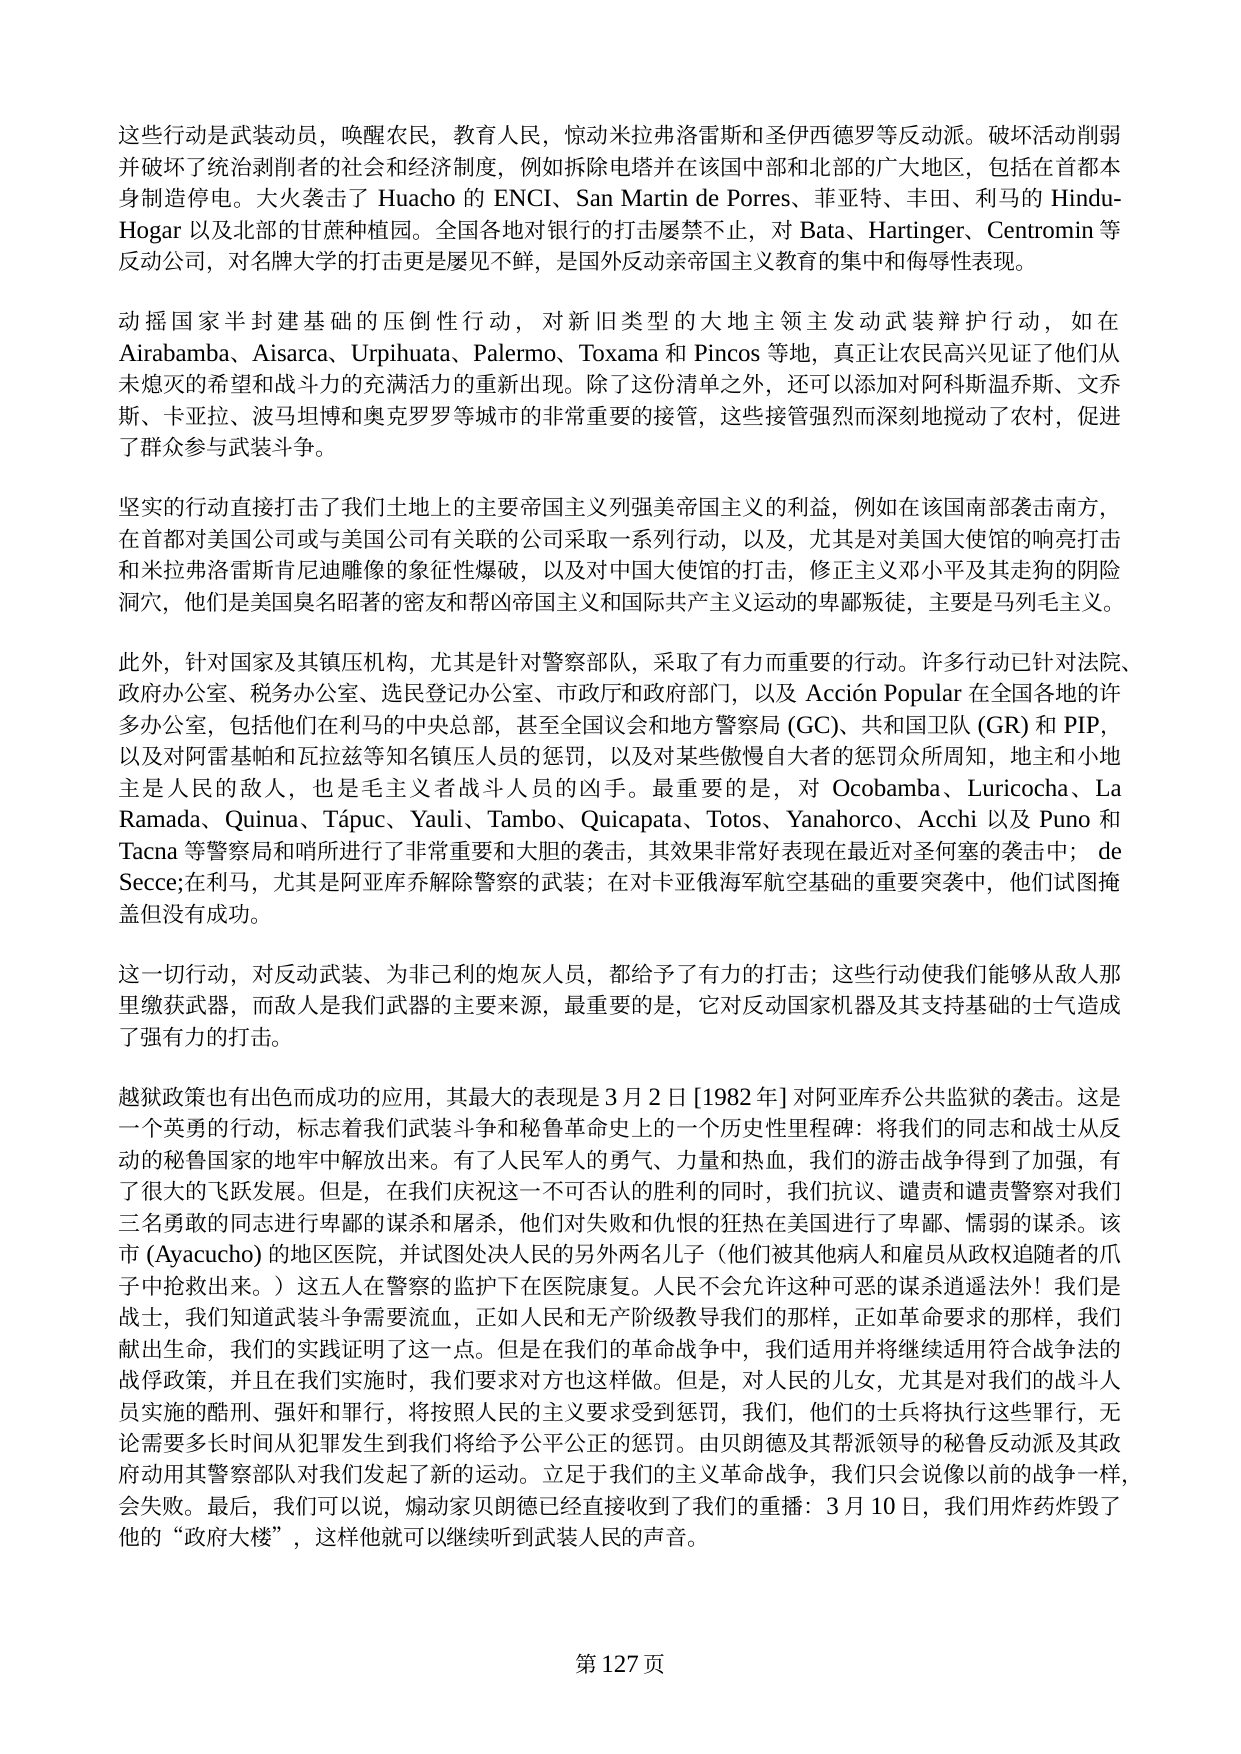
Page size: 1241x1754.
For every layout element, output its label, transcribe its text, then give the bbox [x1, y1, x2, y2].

text 动摇国家半封建基础的压倒性行动，对新旧类型的大地主领主发动武装辩护行动，如在 Airabamba、Aisarca、Urpihuata、Palermo、Toxama 和 Pincos 等地，真正让农民高兴见证了他们从未熄灭的希望和战斗力的充满活力的重新出现。除了这份清单之外，还可以添加对阿科斯温乔斯、文乔斯、卡亚拉、波马坦博和奥克罗罗等城市的非常重要的接管，这些接管强烈而深刻地搅动了农村，促进了群众参与武装斗争。 [118, 304, 1122, 462]
text 这一切行动，对反动武装、为非己利的炮灰人员，都给予了有力的打击；这些行动使我们能够从敌人那里缴获武器，而敌人是我们武器的主要来源，最重要的是，它对反动国家机器及其支持基础的士气造成了强有力的打击。 [118, 957, 1122, 1051]
text 越狱政策也有出色而成功的应用，其最大的表现是3月2日 [1982年] 对阿亚库乔公共监狱的袭击。这是一个英勇的行动，标志着我们武装斗争和秘鲁革命史上的一个历史性里程碑：将我们的同志和战士从反动的秘鲁国家的地牢中解放出来。有了人民军人的勇气、力量和热血，我们的游击战争得到了加强，有了很大的飞跃发展。但是，在我们庆祝这一不可否认的胜利的同时，我们抗议、谴责和谴责警察对我们三名勇敢的同志进行卑鄙的谋杀和屠杀，他们对失败和仇恨的狂热在美国进行了卑鄙、懦弱的谋杀。该市 (Ayacucho) 的地区医院，并试图处决人民的另外两名儿子（他们被其他病人和雇员从政权追随者的爪子中抢救出来。）这五人在警察的监护下在医院康复。人民不会允许这种可恶的谋杀逍遥法外！我们是战士，我们知道武装斗争需要流血，正如人民和无产阶级教导我们的那样，正如革命要求的那样，我们献出生命，我们的实践证明了这一点。但是在我们的革命战争中，我们适用并将继续适用符合战争法的战俘政策，并且在我们实施时，我们要求对方也这样做。但是，对人民的儿女，尤其是对我们的战斗人员实施的酷刑、强奸和罪行，将按照人民的主义要求受到惩罚，我们，他们的士兵将执行这些罪行，无论需要多长时间从犯罪发生到我们将给予公平公正的惩罚。由贝朗德及其帮派领导的秘鲁反动派及其政府动用其警察部队对我们发起了新的运动。立足于我们的主义革命战争，我们只会说像以前的战争一样，会失败。最后，我们可以说，煽动家贝朗德已经直接收到了我们的重播：3月10日，我们用炸药炸毁了他的“政府大楼”，这样他就可以继续听到武装人民的声音。 [118, 1080, 1122, 1552]
text 这些行动是武装动员，唤醒农民，教育人民，惊动米拉弗洛雷斯和圣伊西德罗等反动派。破坏活动削弱并破坏了统治剥削者的社会和经济制度，例如拆除电塔并在该国中部和北部的广大地区，包括在首都本身制造停电。大火袭击了 Huacho 的 ENCI、San Martin de Porres、菲亚特、丰田、利马的 Hindu-Hogar 以及北部的甘蔗种植园。全国各地对银行的打击屡禁不止，对Bata、Hartinger、Centromin等反动公司，对名牌大学的打击更是屡见不鲜，是国外反动亲帝国主义教育的集中和侮辱性表现。 [118, 118, 1122, 276]
text 坚实的行动直接打击了我们土地上的主要帝国主义列强美帝国主义的利益，例如在该国南部袭击南方，在首都对美国公司或与美国公司有关联的公司采取一系列行动，以及，尤其是对美国大使馆的响亮打击和米拉弗洛雷斯肯尼迪雕像的象征性爆破，以及对中国大使馆的打击，修正主义邓小平及其走狗的阴险洞穴，他们是美国臭名昭著的密友和帮凶帝国主义和国际共产主义运动的卑鄙叛徒，主要是马列毛主义。 [118, 491, 1122, 616]
text 此外，针对国家及其镇压机构，尤其是针对警察部队，采取了有力而重要的行动。许多行动已针对法院、政府办公室、税务办公室、选民登记办公室、市政厅和政府部门，以及 Acción Popular 在全国各地的许多办公室，包括他们在利马的中央总部，甚至全国议会和地方警察局 (GC)、共和国卫队 (GR) 和 PIP，以及对阿雷基帕和瓦拉兹等知名镇压人员的惩罚，以及对某些傲慢自大者的惩罚众所周知，地主和小地主是人民的敌人，也是毛主义者战斗人员的凶手。最重要的是，对 Ocobamba、Luricocha、La Ramada、Quinua、Tápuc、Yauli、Tambo、Quicapata、Totos、Yanahorco、Acchi 以及 Puno 和 Tacna 等警察局和哨所进行了非常重要和大胆的袭击，其效果非常好表现在最近对圣何塞的袭击中； de Secce;在利马，尤其是阿亚库乔解除警察的武装；在对卡亚俄海军航空基础的重要突袭中，他们试图掩盖但没有成功。 [118, 645, 1122, 928]
